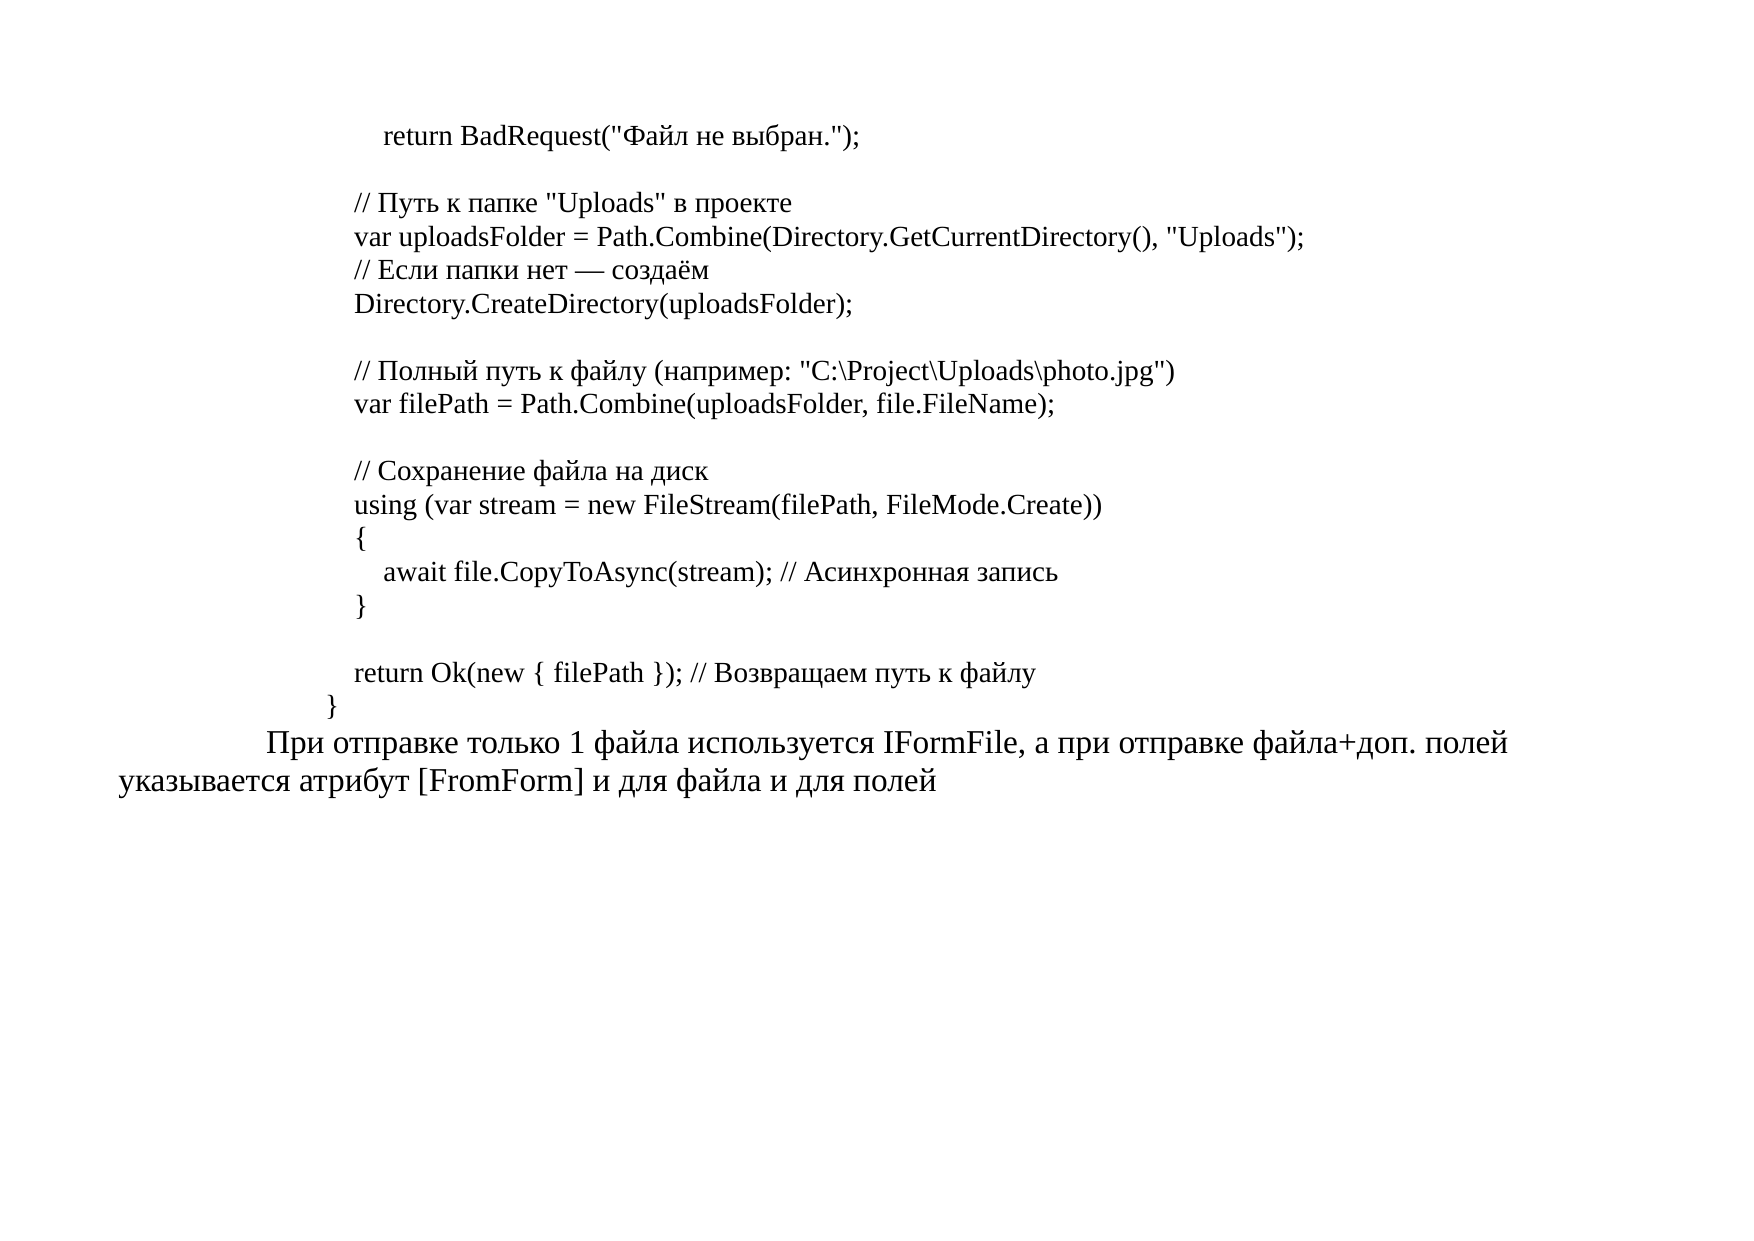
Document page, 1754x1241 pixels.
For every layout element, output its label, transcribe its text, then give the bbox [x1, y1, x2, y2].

text await file.CopyToAsync(stream); // Асинхронная запись [118, 554, 1636, 588]
text return Ok(new { filePath }); // Возвращаем путь к файлу [118, 655, 1636, 688]
text var uploadsFolder = Path.Combine(Directory.GetCurrentDirectory(), "Uploads"); [118, 219, 1636, 252]
text var filePath = Path.Combine(uploadsFolder, file.FileName); [118, 386, 1636, 420]
text } [118, 688, 1636, 722]
text Directory.CreateDirectory(uploadsFolder); [118, 286, 1636, 319]
text } [118, 588, 1636, 621]
text При отправке только 1 файла используется IFormFile, а при отправке файла+доп. полей указывается атрибут [FromForm] и для файла и для полей [118, 722, 1636, 798]
text return BadRequest("Файл не выбран."); [118, 118, 1636, 152]
text // Если папки нет — создаём [118, 252, 1636, 286]
text using (var stream = new FileStream(filePath, FileMode.Create)) [118, 487, 1636, 521]
text // Путь к папке "Uploads" в проекте [118, 185, 1636, 219]
text { [118, 521, 1636, 554]
text // Полный путь к файлу (например: "C:\Project\Uploads\photo.jpg") [118, 353, 1636, 386]
text // Сохранение файла на диск [118, 453, 1636, 487]
